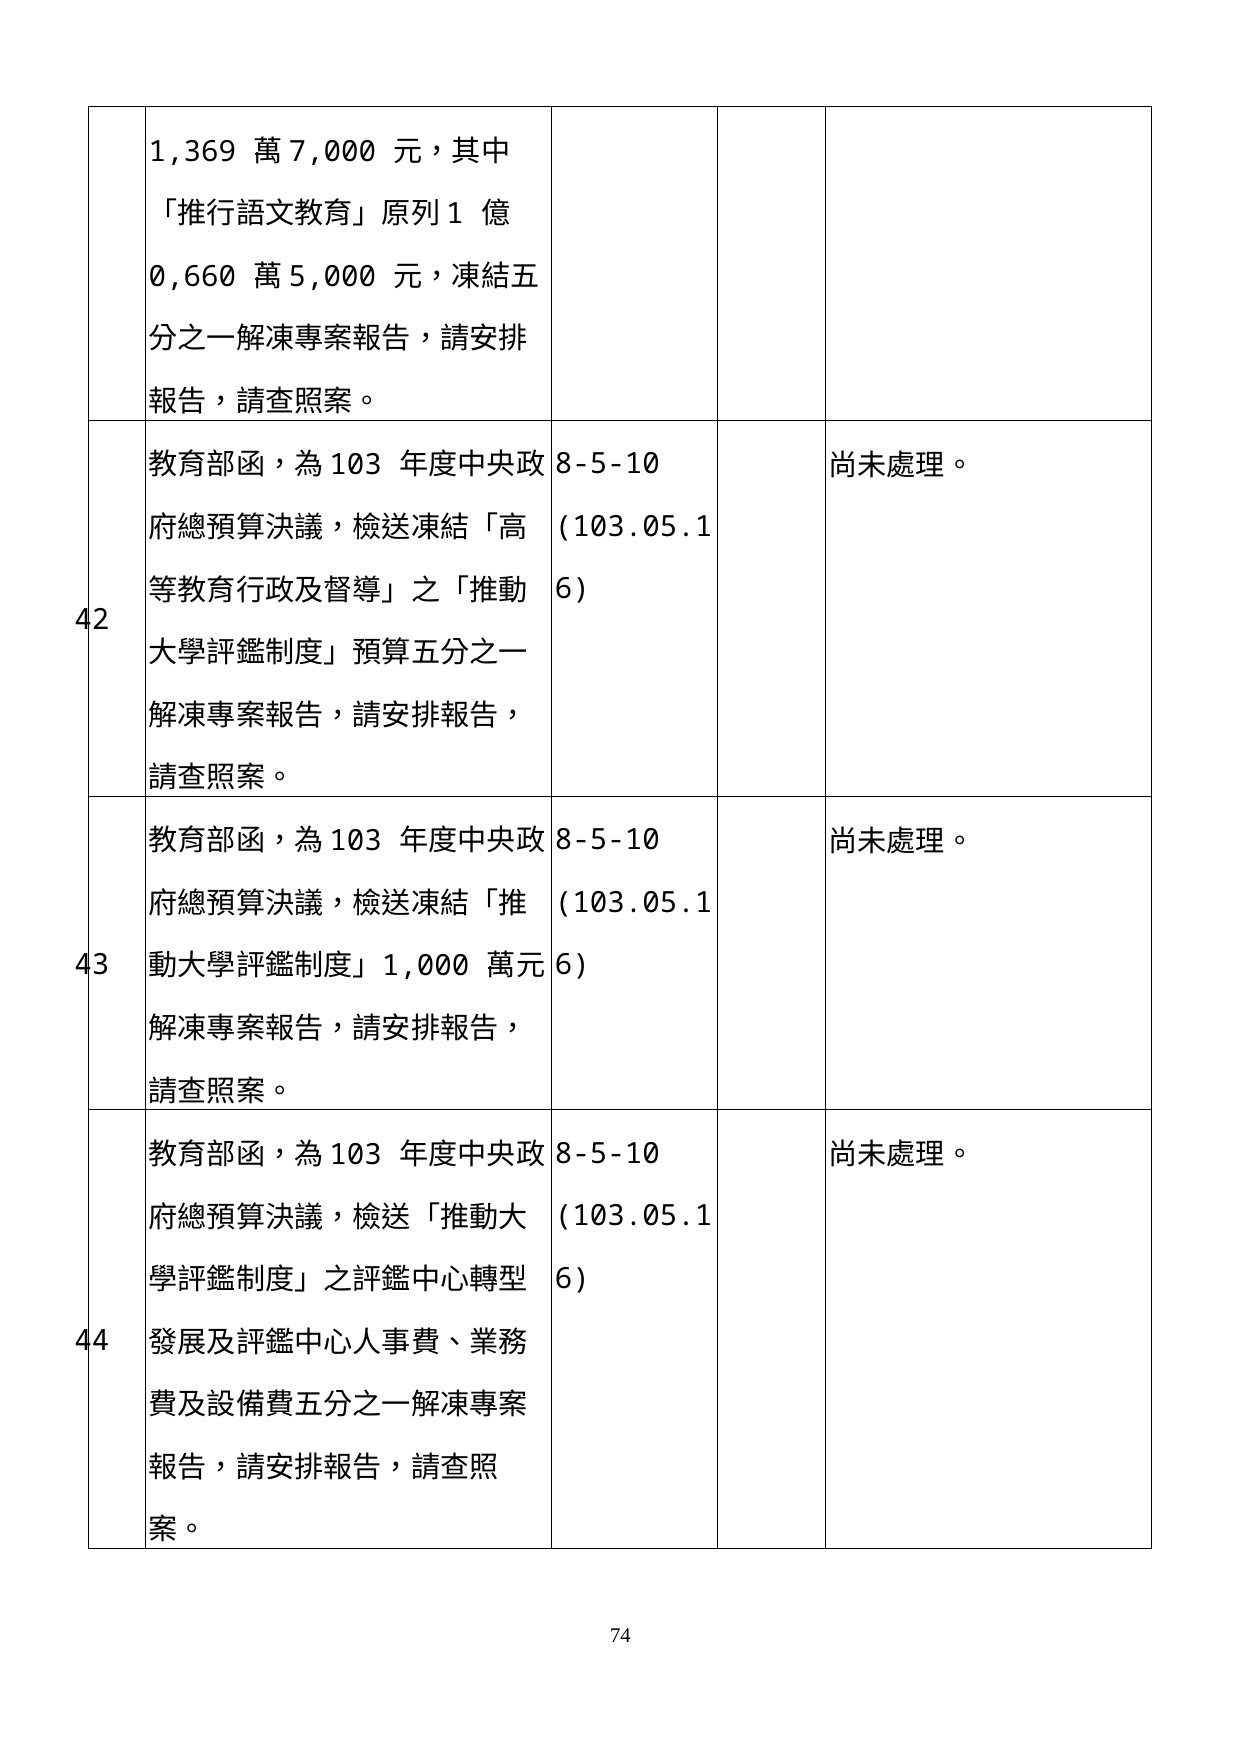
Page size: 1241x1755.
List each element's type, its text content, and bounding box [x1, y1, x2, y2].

table_cell [89, 421, 145, 796]
table_cell [718, 421, 825, 796]
table_cell [89, 797, 145, 1109]
table_cell 教育部函，為103 年度中央政府總預算決議，檢送凍結「高等教育行政及督導」之「推動大學評鑑制度」預算五分之一解凍專案報告，請安排報告，請查照案。 [146, 421, 551, 796]
table_cell 教育部函，為103 年度中央政府總預算決議，檢送凍結「推動大學評鑑制度」1,000 萬元解凍專案報告，請安排報告，請查照案。 [146, 797, 551, 1109]
table_cell 8-5-10 (103.05.16) [552, 1110, 717, 1548]
table_cell [718, 107, 825, 419]
table_cell 尚未處理。 [826, 1110, 1151, 1548]
table_cell 尚未處理。 [826, 421, 1151, 796]
table_cell 8-5-10 (103.05.16) [552, 421, 717, 796]
table_cell [826, 107, 1151, 419]
table_cell [718, 1110, 825, 1548]
table_cell 教育部函，為103 年度中央政府總預算決議，檢送「推動大學評鑑制度」之評鑑中心轉型發展及評鑑中心人事費、業務費及設備費五分之一解凍專案報告，請安排報告，請查照案。 [146, 1110, 551, 1548]
table_cell 8-5-10 (103.05.16) [552, 797, 717, 1109]
table_cell 尚未處理。 [826, 797, 1151, 1109]
table_cell [552, 107, 717, 419]
table_cell [718, 797, 825, 1109]
table_cell 1,369 萬7,000 元，其中「推行語文教育」原列1 億0,660 萬5,000 元，凍結五分之一解凍專案報告，請安排報告，請查照案。 [146, 107, 551, 419]
table_cell [89, 1110, 145, 1548]
table_cell [89, 107, 145, 419]
